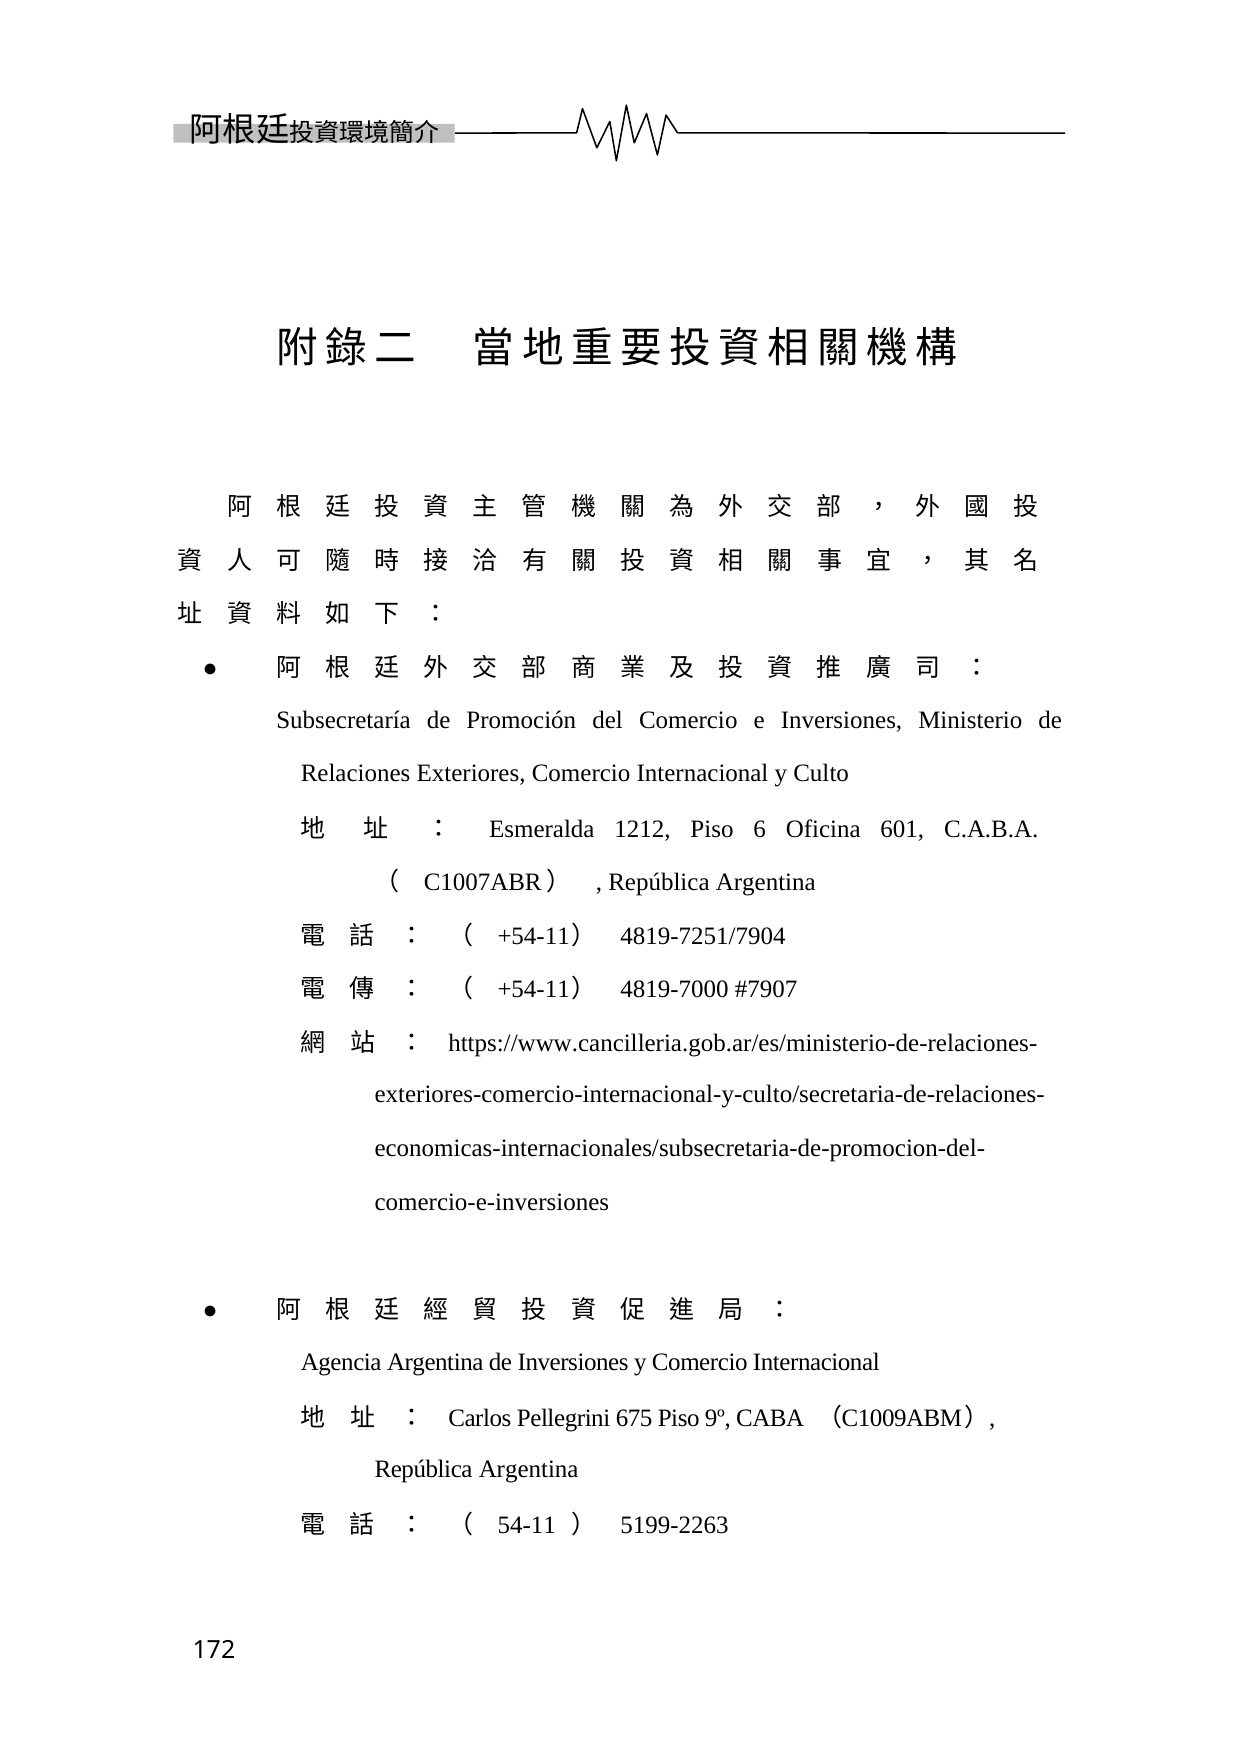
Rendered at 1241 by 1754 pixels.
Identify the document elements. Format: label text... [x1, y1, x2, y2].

text 阿根廷投資主管機關為外交部，外國投資人可隨時接洽有關投資相關事宜，其名址資料如下： [178, 478, 1063, 639]
subtitle 附錄二 當地重要投資相關機構 [178, 291, 1063, 398]
text 電傳：（+54-11）4819-7000 #7907 [276, 960, 1063, 1013]
text ● 阿根廷外交部商業及投資推廣司： [202, 639, 1063, 692]
text 電話：（+54-11）4819-7251/7904 [276, 906, 1063, 960]
text 電話：（54-11）5199-2263 [276, 1495, 1063, 1549]
text 網站：https://www.cancilleria.gob.ar/es/ministerio-de-relaciones-exteriores-comercio-internacional-y-culto/secretaria-de-relaciones-economicas-internacionales/subsecretaria-de-promocion-del-comercio-e-inversiones [276, 1013, 1063, 1228]
text Agencia Argentina de Inversiones y Comercio Internacional [276, 1335, 1063, 1388]
text 地址：Carlos Pellegrini 675 Piso 9º, CABA（C1009ABM）, República Argentina [276, 1388, 1063, 1495]
text Subsecretaría de Promoción del Comercio e Inversiones, Ministerio de Relaciones Exteriores, Comercio Internacional y Culto [202, 692, 1063, 799]
text 地址：Esmeralda 1212, Piso 6 Oficina 601, C.A.B.A.（C1007ABR）, República Argentina [276, 799, 1063, 906]
text ● 阿根廷經貿投資促進局： [202, 1281, 1063, 1335]
